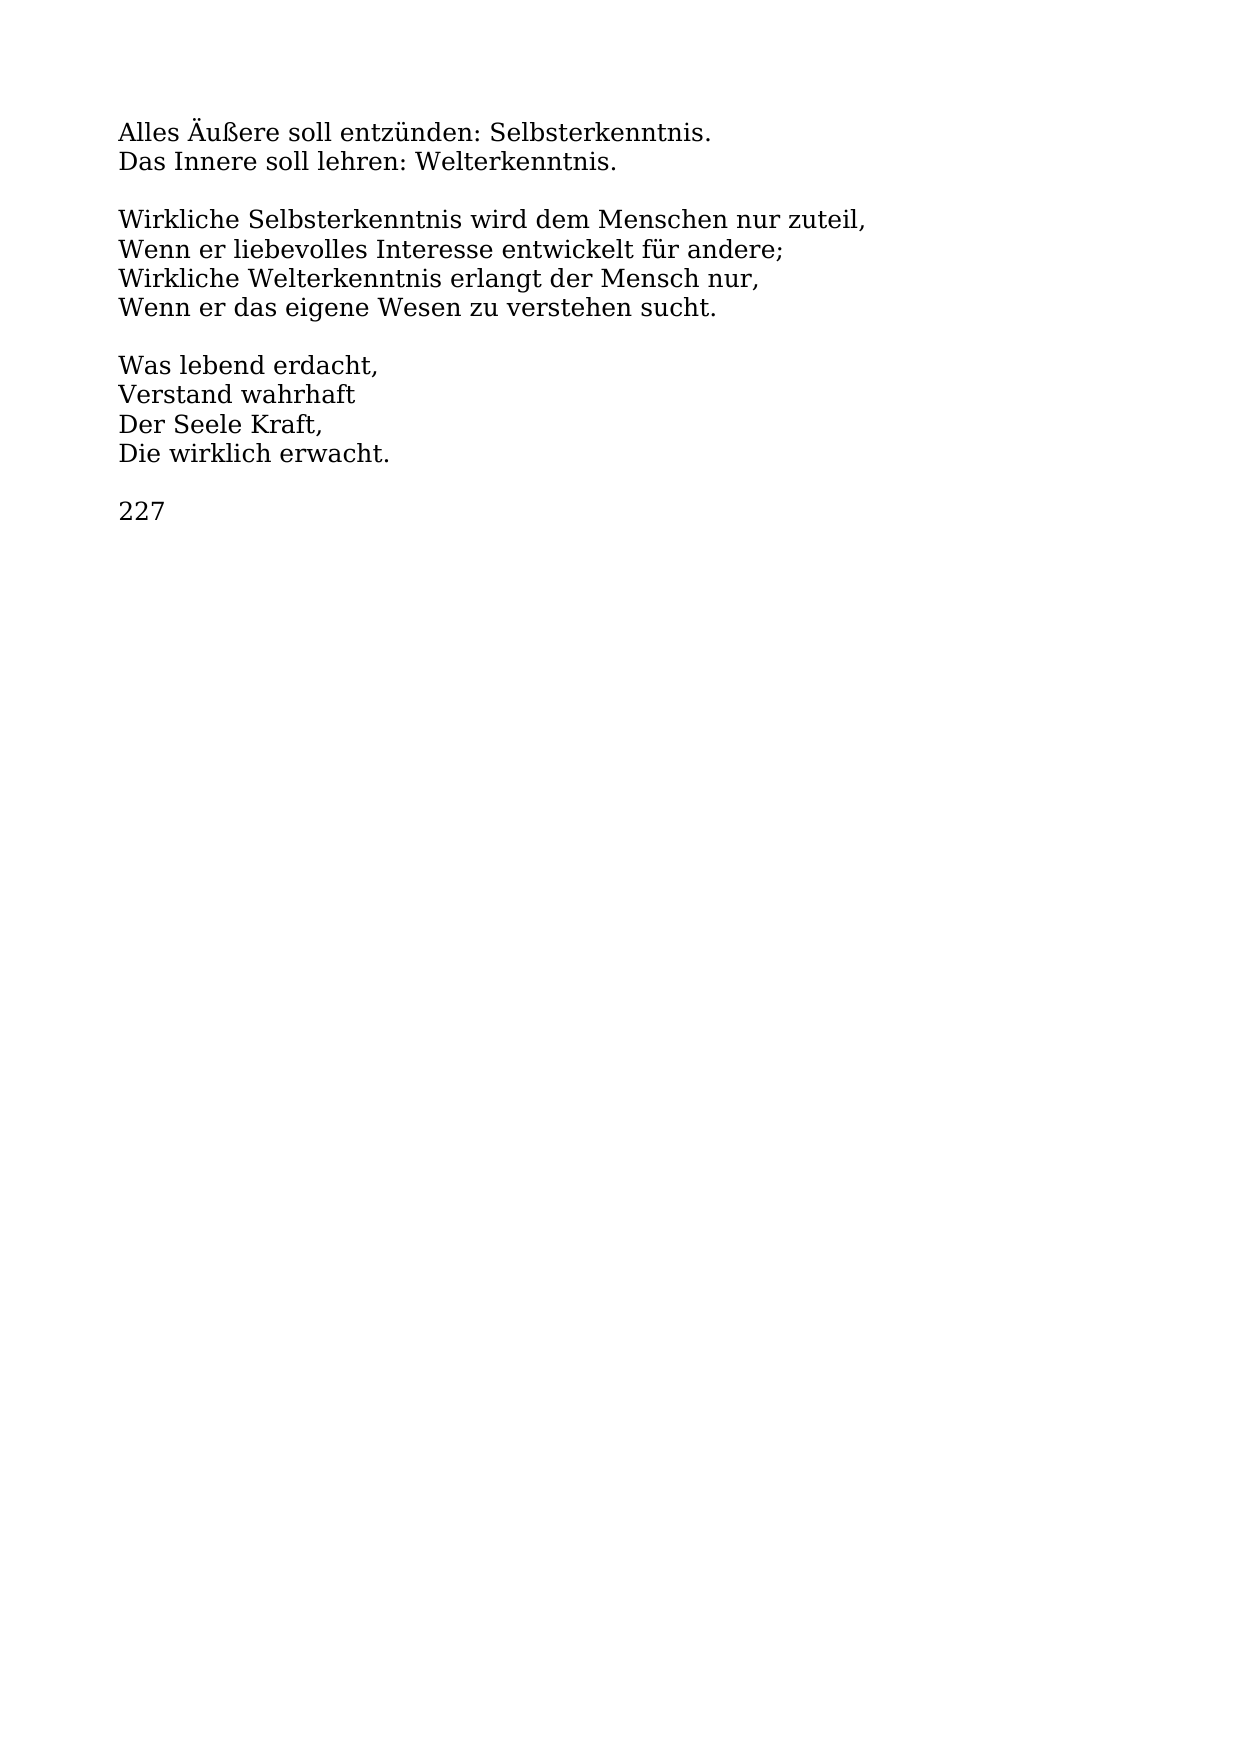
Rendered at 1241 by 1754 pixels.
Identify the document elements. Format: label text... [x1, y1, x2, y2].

text Wenn er das eigene Wesen zu verstehen sucht. [118, 293, 1122, 322]
text Verstand wahrhaft [118, 381, 1122, 410]
text Was lebend erdacht, [118, 351, 1122, 381]
text Der Seele Kraft, [118, 410, 1122, 439]
text Wirkliche Selbsterkenntnis wird dem Menschen nur zuteil, [118, 206, 1122, 235]
text Die wirklich erwacht. [118, 439, 1122, 468]
text 227 [118, 497, 1122, 526]
text Wirkliche Welterkenntnis erlangt der Mensch nur, [118, 264, 1122, 293]
text Das Innere soll lehren: Welterkenntnis. [118, 147, 1122, 176]
text Alles Äußere soll entzünden: Selbsterkenntnis. [118, 118, 1122, 147]
text Wenn er liebevolles Interesse entwickelt für andere; [118, 235, 1122, 264]
